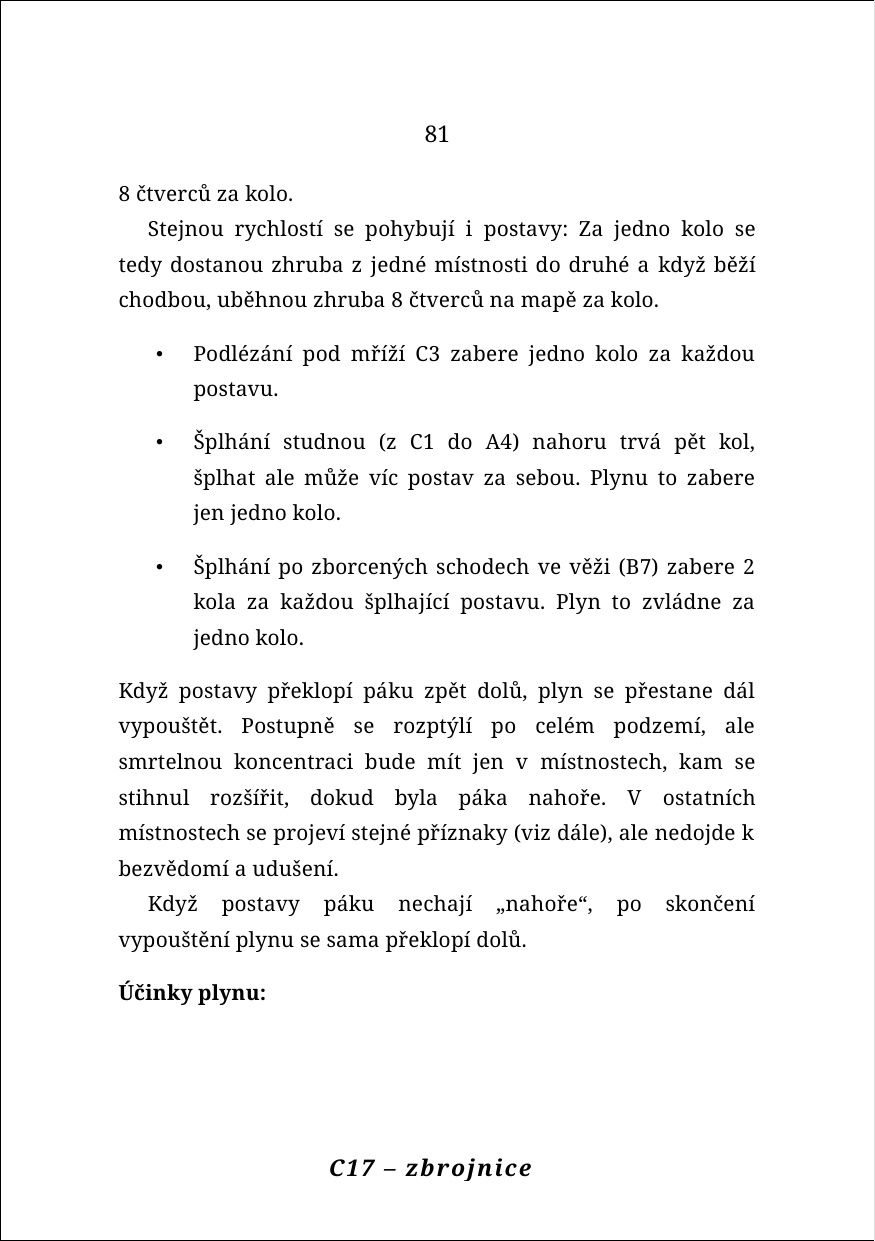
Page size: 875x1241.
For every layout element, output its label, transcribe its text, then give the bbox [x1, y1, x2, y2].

text Účinky plynu: [118, 978, 756, 1006]
list Šplhání po zborcených schodech ve věži (B7) zabere 2 kola za každou šplhající postavu. Plyn to zvládne za jedno kolo. [156, 552, 756, 651]
text 8 čtverců za kolo. Stejnou rychlostí se pohybují i⁠ postavy: Za jedno kolo se tedy dostanou zhruba z⁠ jedné místnosti do druhé a⁠ když běží chodbou, uběhnou zhruba 8 čtverců na mapě za kolo. [118, 179, 756, 314]
list Podlézání pod mříží C3 zabere jedno kolo za každou postavu. [156, 339, 756, 403]
list Šplhání studnou (z⁠ C1 do A4) nahoru trvá pět kol, šplhat ale může víc postav za sebou. Plynu to zabere jen jedno kolo. [156, 427, 756, 527]
text Když postavy překlopí páku zpět dolů, plyn se přestane dál vypouštět. Postupně se rozptýlí po celém podzemí, ale smrtelnou koncentraci bude mít jen v⁠ místnostech, kam se stihnul rozšířit, dokud byla páka nahoře. V⁠ ostatních místnostech se projeví stejné příznaky (viz dále), ale nedojde k⁠ bezvědomí a⁠ udušení. Když postavy páku nechají „nahoře“, po skončení vypouštění plynu se sama překlopí dolů. [118, 676, 756, 953]
